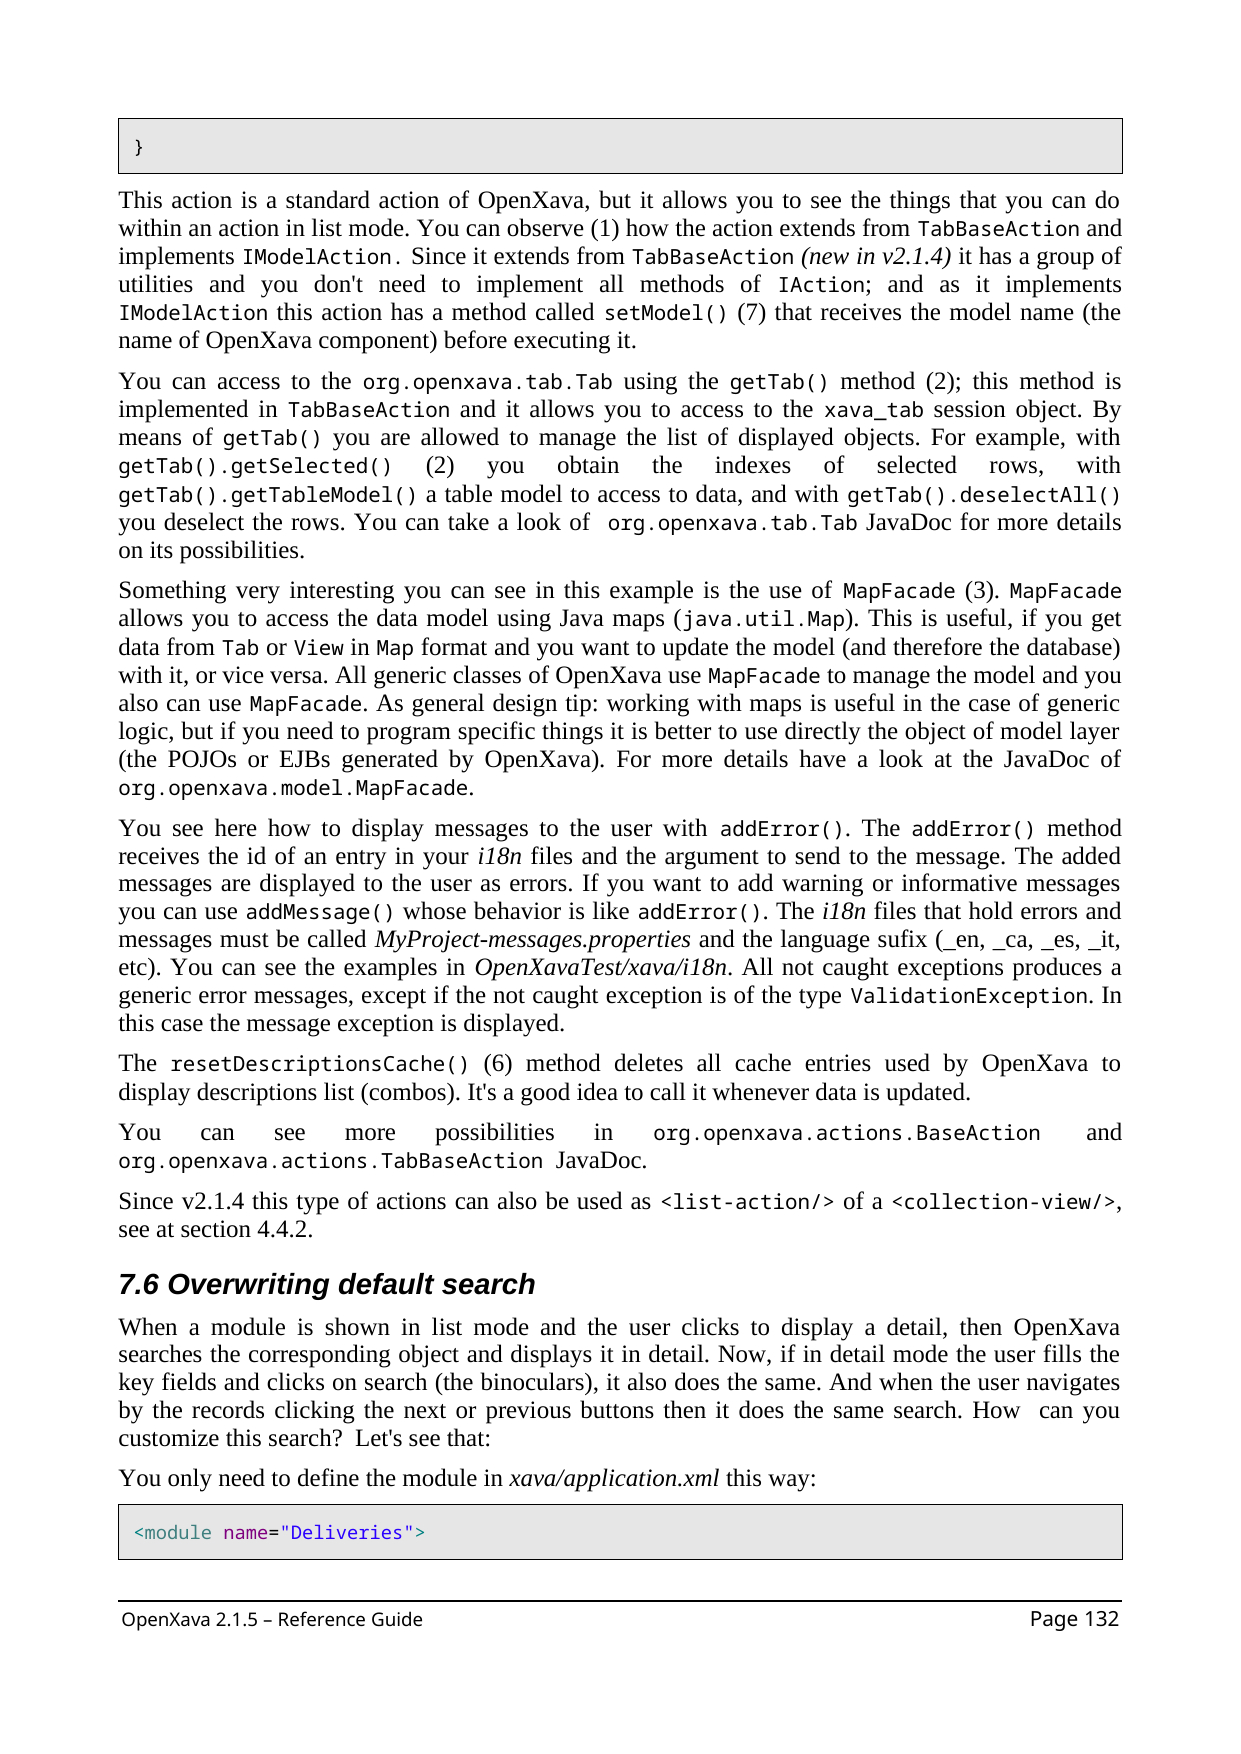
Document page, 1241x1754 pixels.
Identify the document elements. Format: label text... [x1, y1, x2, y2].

subtitle Overwriting default search [118, 1268, 1122, 1300]
text The resetDescriptionsCache() (6) method deletes all cache entries used by OpenXava to display descriptions list (combos). It's a good idea to call it whenever data is updated. [118, 1049, 1122, 1105]
text You can see more possibilities in org.openxava.actions.BaseAction and org.openxava.actions.TabBaseAction JavaDoc. [118, 1118, 1122, 1174]
text Something very interesting you can see in this example is the use of MapFacade (3). MapFacade allows you to access the data model using Java maps (java.util.Map). This is useful, if you get data from Tab or View in Map format and you want to update the model (and therefore the database) with it, or vice versa. All generic classes of OpenXava use MapFacade to manage the model and you also can use MapFacade. As general design tip: working with maps is useful in the case of generic logic, but if you need to program specific things it is better to use directly the object of model layer (the POJOs or EJBs generated by OpenXava). For more details have a look at the JavaDoc of org.openxava.model.MapFacade. [118, 576, 1122, 801]
text When a module is shown in list mode and the user clicks to display a detail, then OpenXava searches the corresponding object and displays it in detail. Now, if in detail mode the user fills the key fields and clicks on search (the binoculars), it also does the same. And when the user navigates by the records clicking the next or previous buttons then it does the same search. How can you customize this search? Let's see that: [118, 1313, 1122, 1451]
text } [119, 119, 1122, 173]
text <module name="Deliveries"> [119, 1505, 1122, 1559]
text You only need to define the module in xava/application.xml this way: [118, 1464, 1122, 1492]
text You can access to the org.openxava.tab.Tab using the getTab() method (2); this method is implemented in TabBaseAction and it allows you to access to the xava_tab session object. By means of getTab() you are allowed to manage the list of displayed objects. For example, with getTab().getSelected() (2) you obtain the indexes of selected rows, with getTab().getTableModel() a table model to access to data, and with getTab().deselectAll() you deselect the rows. You can take a look of org.openxava.tab.Tab JavaDoc for more details on its possibilities. [118, 367, 1122, 564]
text You see here how to display messages to the user with addError(). The addError() method receives the id of an entry in your i18n files and the argument to send to the message. The added messages are displayed to the user as errors. If you want to add warning or informative messages you can use addMessage() whose behavior is like addError(). The i18n files that hold errors and messages must be called MyProject-messages.properties and the language sufix (_en, _ca, _es, _it, etc). You can see the examples in OpenXavaTest/xava/i18n. All not caught exceptions produces a generic error messages, except if the not caught exception is of the type ValidationException. In this case the message exception is displayed. [118, 814, 1122, 1037]
text Since v2.1.4 this type of actions can also be used as <list-action/> of a <collection-view/>, see at section 4.4.2. [118, 1187, 1122, 1243]
text This action is a standard action of OpenXava, but it allows you to see the things that you can do within an action in list mode. You can observe (1) how the action extends from TabBaseAction and implements IModelAction. Since it extends from TabBaseAction (new in v2.1.4) it has a group of utilities and you don't need to implement all methods of IAction; and as it implements IModelAction this action has a method called setModel() (7) that receives the model name (the name of OpenXava component) before executing it. [118, 186, 1122, 354]
